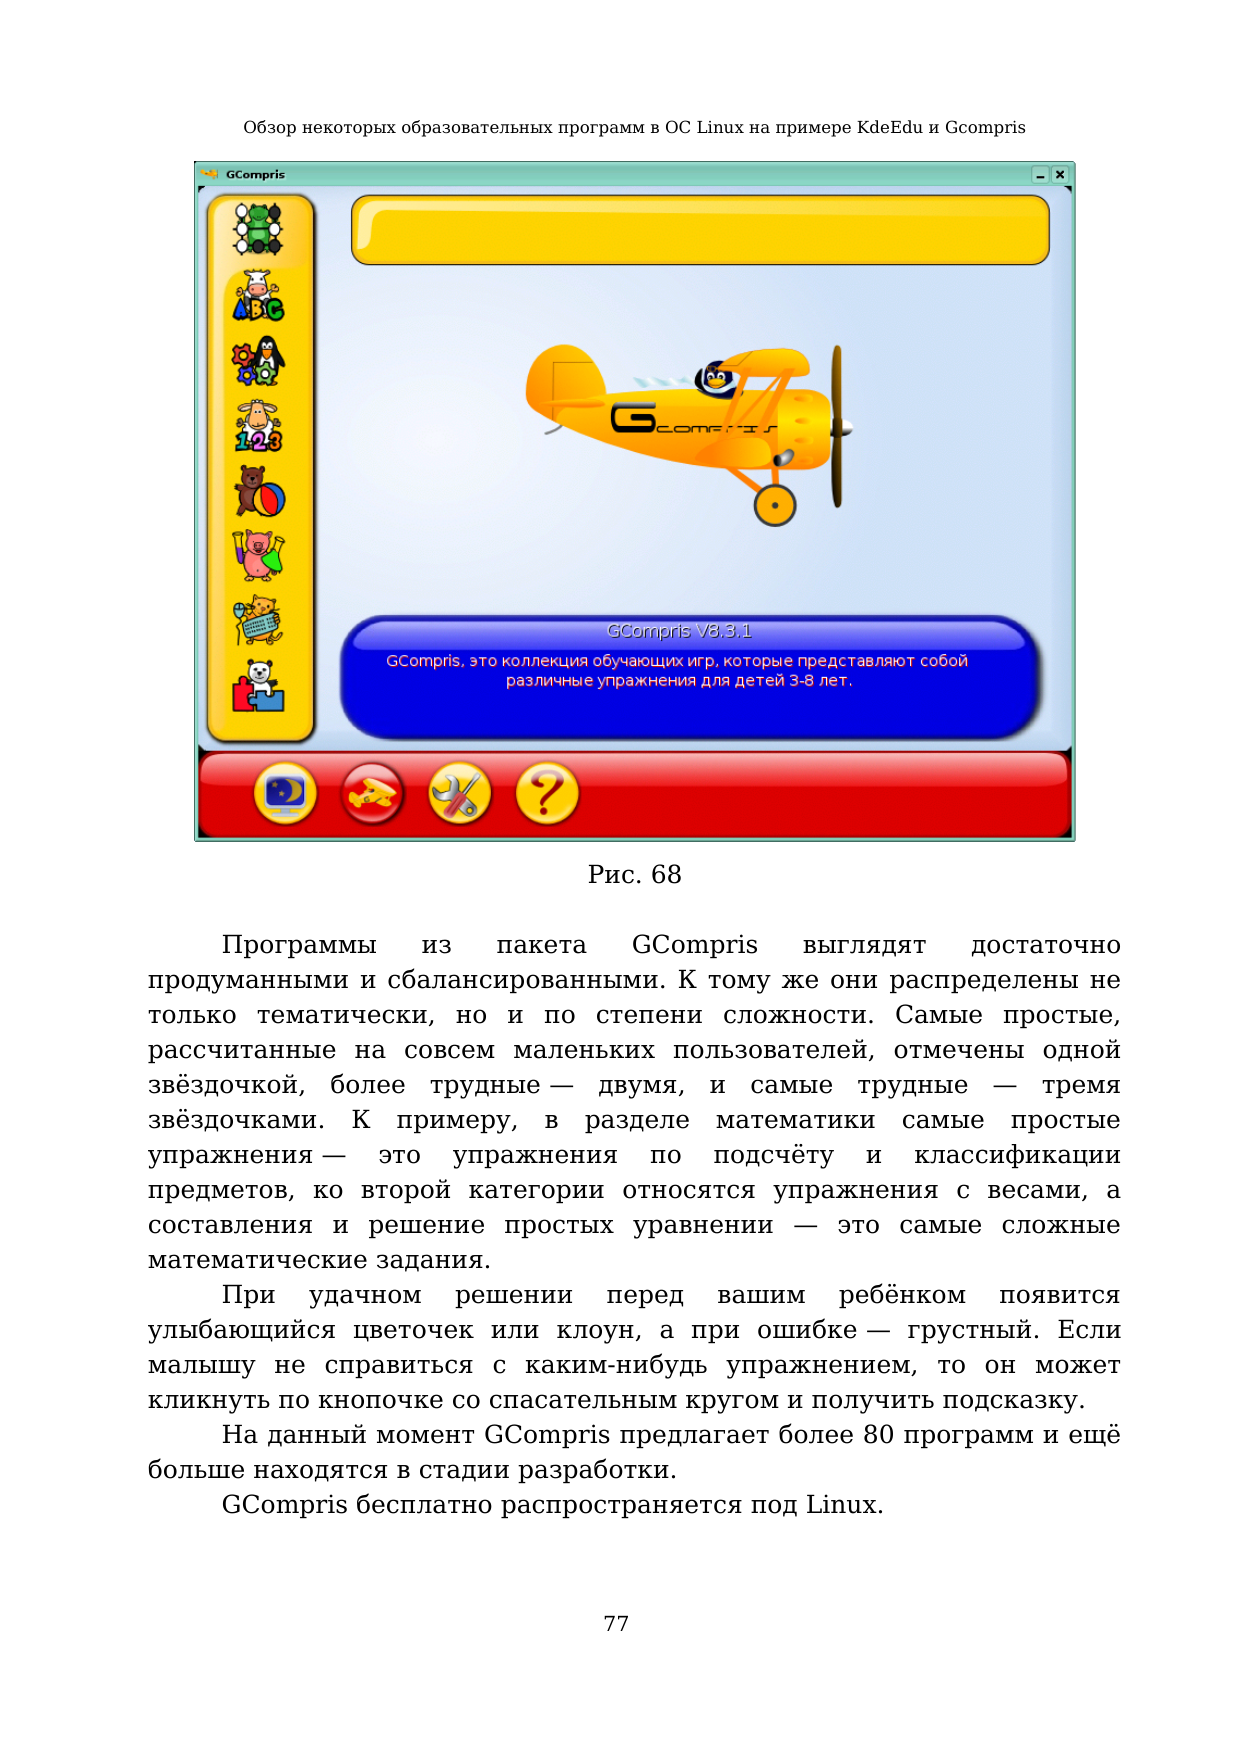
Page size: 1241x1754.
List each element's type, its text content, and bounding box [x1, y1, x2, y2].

text GCompris бесплатно распространяется под Linux. [148, 1490, 1122, 1519]
text При удачном решении перед вашим ребёнком появится улыбающийся цветочек или клоун, а при ошибке — грустный. Если малышу не справиться с каким-нибудь упражнением, то он может кликнуть по кнопочке со спасательным кругом и получить подсказку. [148, 1280, 1122, 1414]
picture [194, 161, 1076, 842]
text На данный момент GCompris предлагает более 80 программ и ещё больше находятся в стадии разработки. [148, 1420, 1122, 1484]
text Рис. 68 [148, 860, 1122, 889]
text Программы из пакета GCompris выглядят достаточно продуманными и сбалансированными. К тому же они распределены не только тематически, но и по степени сложности. Самые простые, рассчитанные на совсем маленьких пользователей, отмечены одной звёздочкой, более трудные — двумя, и самые трудные — тремя звёздочками. К примеру, в разделе математики самые простые упражнения — это упражнения по подсчёту и классификации предметов, ко второй категории относятся упражнения с весами, а составления и решение простых уравнении — это самые сложные математические задания. [148, 930, 1122, 1274]
